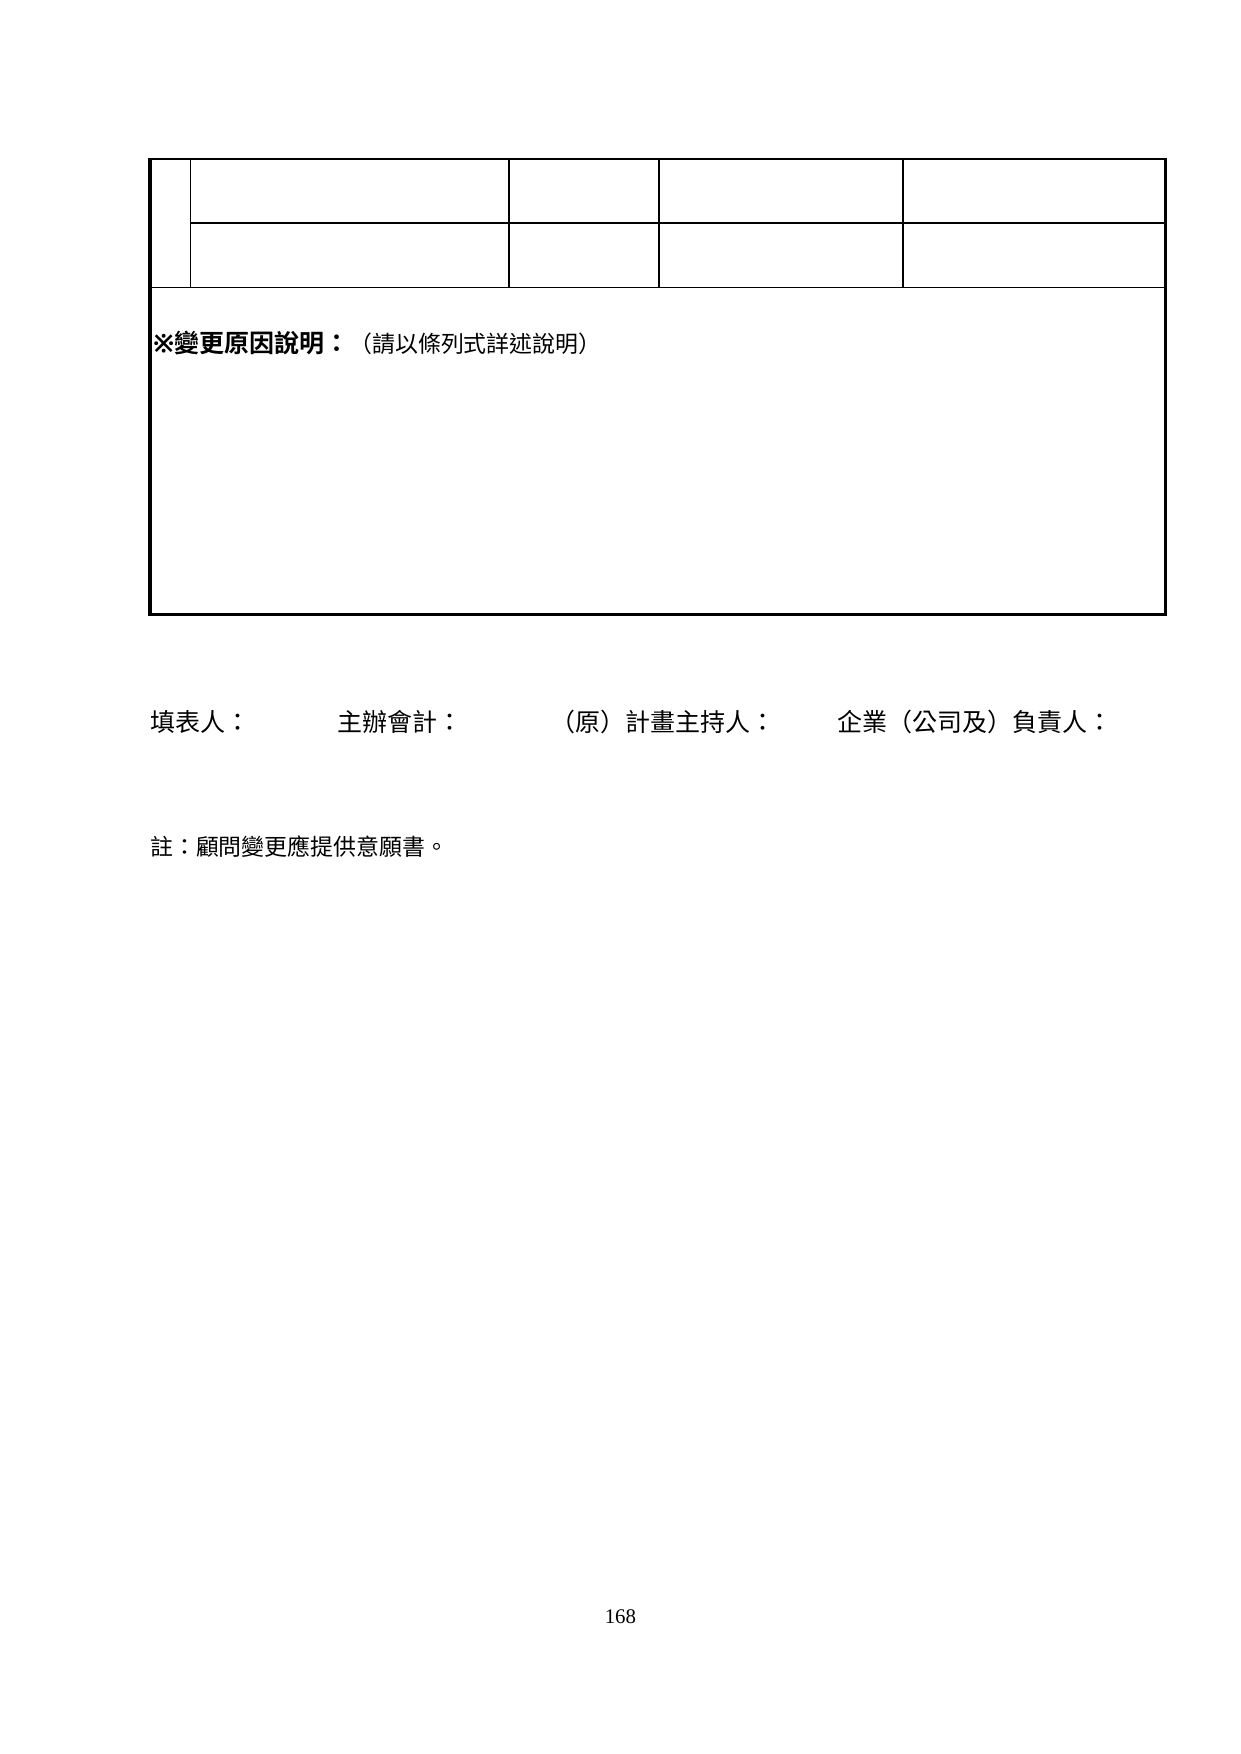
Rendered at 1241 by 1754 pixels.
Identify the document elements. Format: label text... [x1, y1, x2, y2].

table_cell [904, 160, 1164, 222]
table_cell [510, 160, 658, 222]
table_cell [152, 160, 190, 286]
table_cell [510, 224, 658, 286]
table_cell [191, 224, 508, 286]
table_cell [191, 160, 508, 222]
text 填表人： 主辦會計： （原）計畫主持人： 企業（公司及）負責人： [150, 678, 1090, 741]
table_cell [904, 224, 1164, 286]
table_cell ※變更原因說明：（請以條列式詳述說明） [152, 288, 1164, 613]
table_cell [660, 160, 902, 222]
table_cell [660, 224, 902, 286]
text 註：顧問變更應提供意願書。 [150, 803, 1090, 866]
